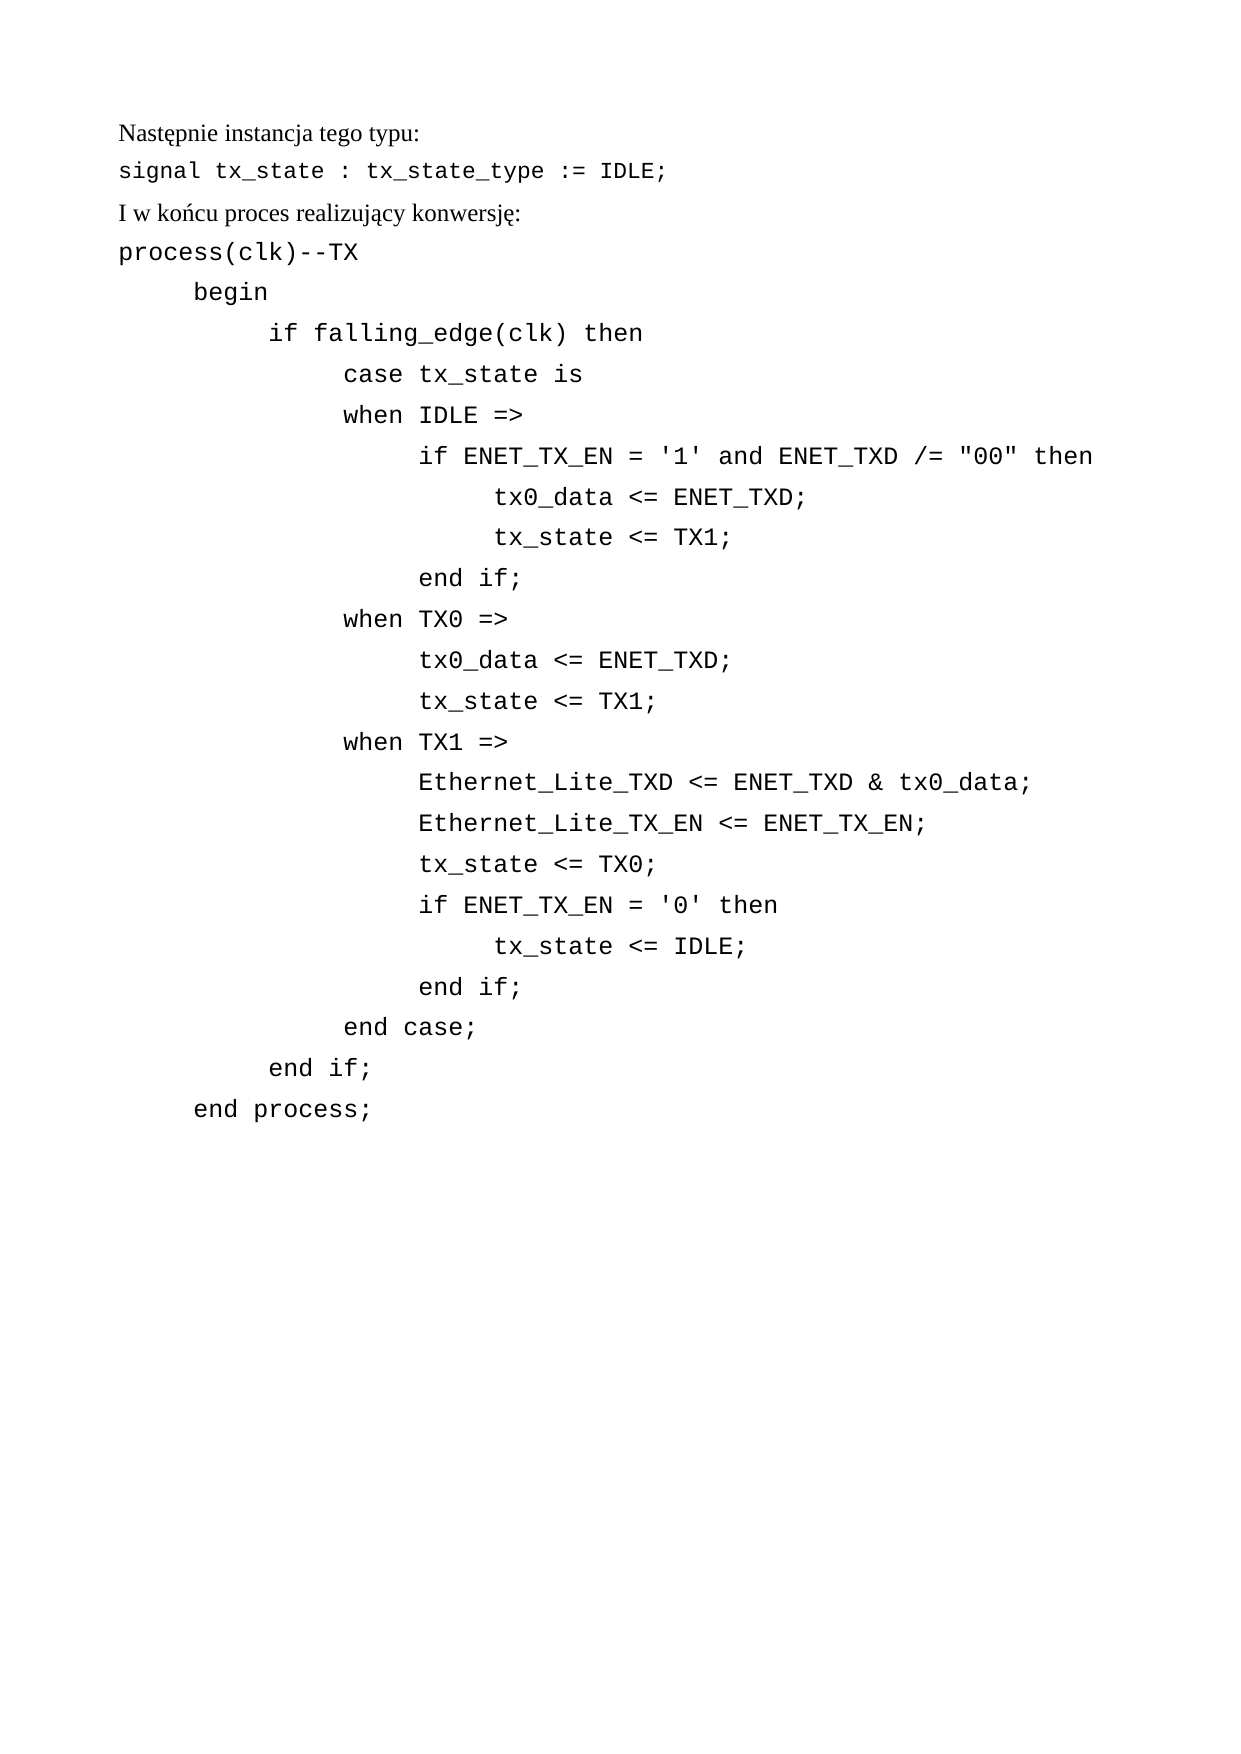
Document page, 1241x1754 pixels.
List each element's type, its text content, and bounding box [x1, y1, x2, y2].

text when TX0 => [118, 607, 1122, 635]
text Ethernet_Lite_TX_EN <= ENET_TX_EN; [118, 811, 1122, 839]
text case tx_state is [118, 362, 1122, 390]
text tx0_data <= ENET_TXD; [118, 484, 1122, 512]
text tx_state <= TX1; [118, 525, 1122, 553]
text tx_state <= TX1; [118, 688, 1122, 717]
text tx0_data <= ENET_TXD; [118, 647, 1122, 676]
text end if; [118, 1056, 1122, 1084]
text when TX1 => [118, 729, 1122, 757]
text signal tx_state : tx_state_type := IDLE; [118, 159, 1122, 185]
text end process; [118, 1097, 1122, 1125]
text I w końcu proces realizujący konwersję: [118, 198, 1122, 227]
text when IDLE => [118, 402, 1122, 431]
text if ENET_TX_EN = '1' and ENET_TXD /= "00" then [118, 443, 1122, 472]
text end case; [118, 1015, 1122, 1043]
text begin [118, 280, 1122, 308]
text if falling_edge(clk) then [118, 321, 1122, 349]
text if ENET_TX_EN = '0' then [118, 892, 1122, 921]
text Ethernet_Lite_TXD <= ENET_TXD & tx0_data; [118, 770, 1122, 798]
text end if; [118, 566, 1122, 594]
text end if; [118, 974, 1122, 1002]
text tx_state <= TX0; [118, 852, 1122, 880]
text process(clk)--TX [118, 239, 1122, 267]
text Następnie instancja tego typu: [118, 118, 1122, 147]
text tx_state <= IDLE; [118, 933, 1122, 962]
